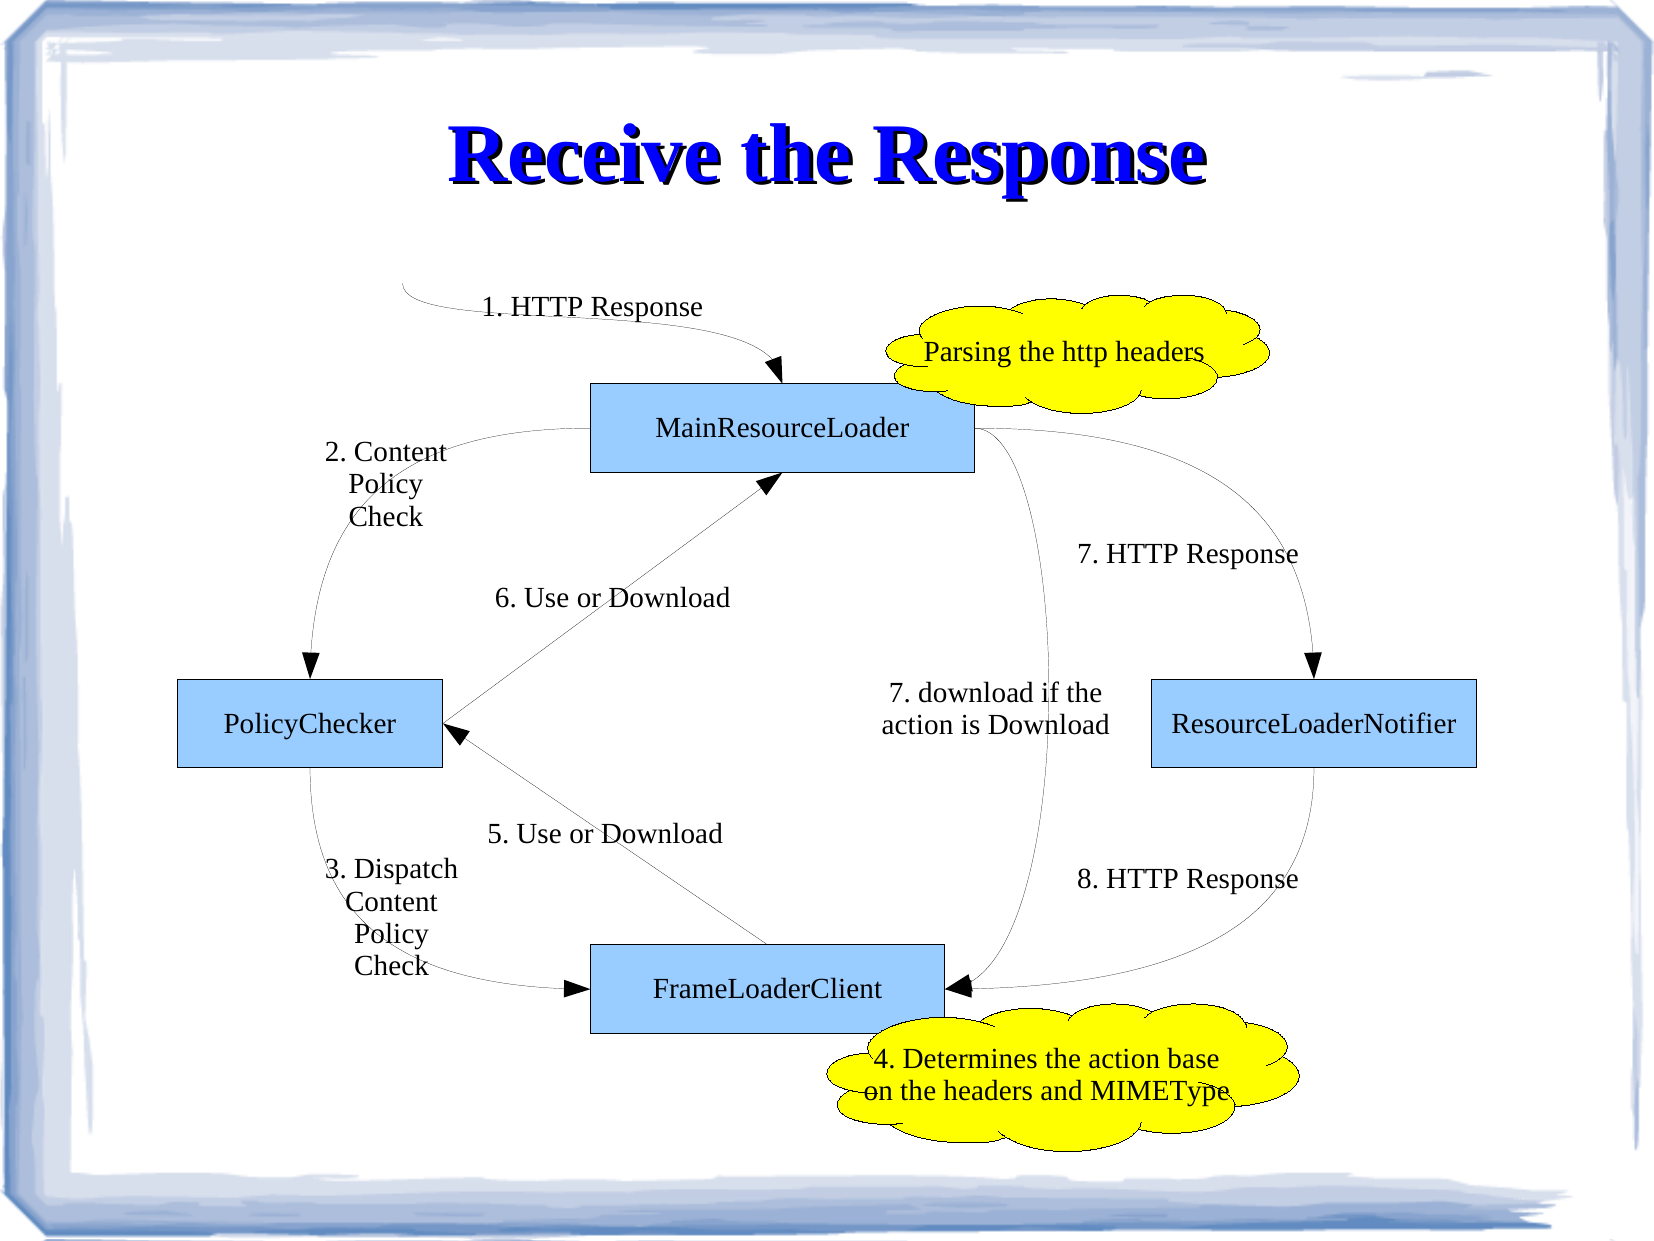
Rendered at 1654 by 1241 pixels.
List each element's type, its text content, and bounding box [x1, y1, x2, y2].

text_box Parsing the http headers [885, 295, 1270, 414]
text_box 4. Determines the action base on the headers and MIMEType [826, 1003, 1300, 1152]
text_box ResourceLoaderNotifier [1151, 679, 1477, 768]
text_box FrameLoaderClient [590, 944, 945, 1034]
picture [0, 0, 1654, 1241]
text_box PolicyChecker [177, 679, 443, 768]
title Receive the Response [82, 49, 1571, 257]
text_box MainResourceLoader [590, 383, 975, 473]
